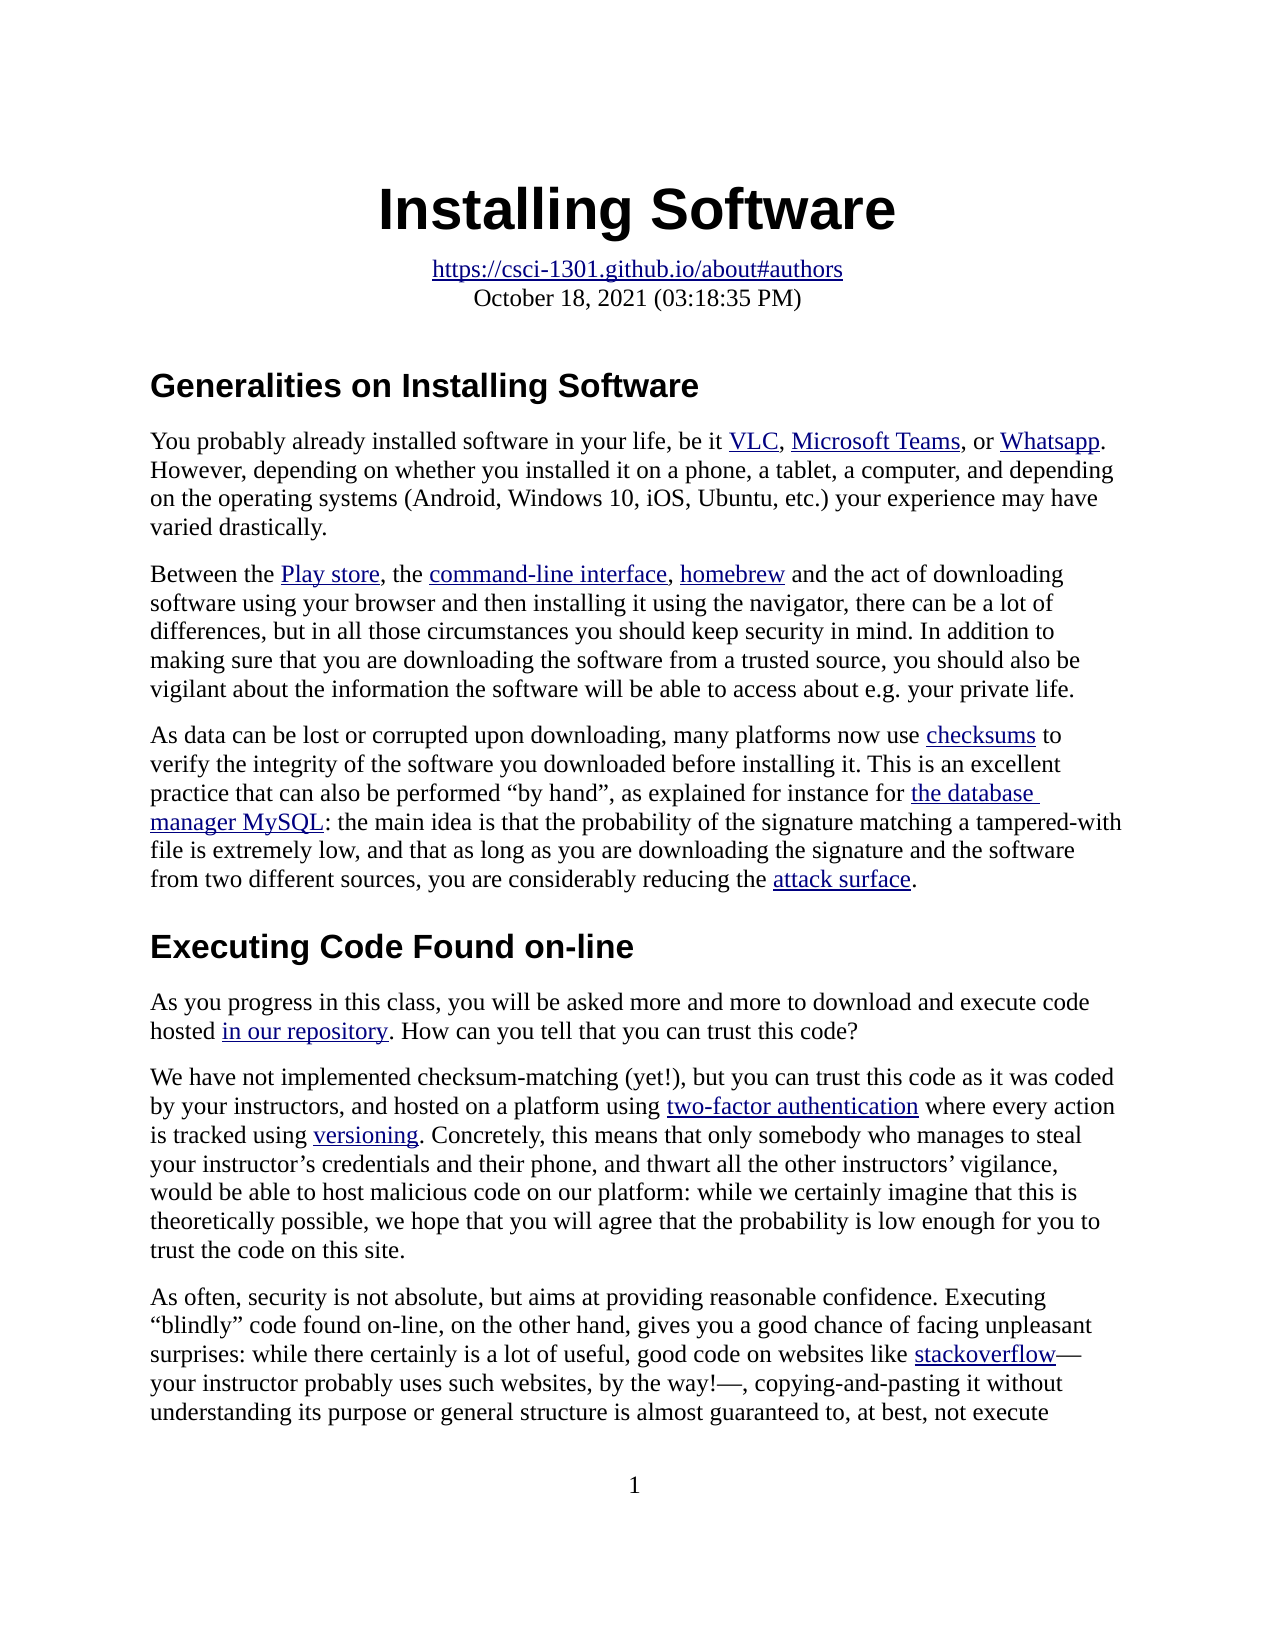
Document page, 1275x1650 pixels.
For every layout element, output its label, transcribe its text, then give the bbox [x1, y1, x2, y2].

text You probably already installed software in your life, be it VLC, Microsoft Teams, or Whatsapp. However, depending on whether you installed it on a phone, a tablet, a computer, and depending on the operating systems (Android, Windows 10, iOS, Ubuntu, etc.) your experience may have varied drastically. [150, 426, 1125, 541]
text As often, security is not absolute, but aims at providing reasonable confidence. Executing “blindly” code found on-line, on the other hand, gives you a good chance of facing unpleasant surprises: while there certainly is a lot of useful, good code on websites like stackoverflow—your instructor probably uses such websites, by the way!—, copying-and-pasting it without understanding its purpose or general structure is almost guaranteed to, at best, not execute [150, 1282, 1125, 1425]
text October 18, 2021 (03:18:35 PM) [150, 283, 1125, 312]
title Installing Software [150, 175, 1125, 242]
text As you progress in this class, you will be asked more and more to download and execute code hosted in our repository. How can you tell that you can trust this code? [150, 987, 1125, 1044]
subtitle Executing Code Found on-line [150, 927, 1125, 966]
text https://csci-1301.github.io/about#authors [150, 254, 1125, 283]
subtitle Generalities on Installing Software [150, 366, 1125, 404]
text Between the Play store, the command-line interface, homebrew and the act of downloading software using your browser and then installing it using the navigator, there can be a lot of differences, but in all those circumstances you should keep security in mind. In addition to making sure that you are downloading the software from a trusted source, you should also be vigilant about the information the software will be able to access about e.g. your private life. [150, 559, 1125, 703]
text We have not implemented checksum-matching (yet!), but you can trust this code as it was coded by your instructors, and hosted on a platform using two-factor authentication where every action is tracked using versioning. Concretely, this means that only somebody who manages to steal your instructor’s credentials and their phone, and thwart all the other instructors’ vigilance, would be able to host malicious code on our platform: while we certainly imagine that this is theoretically possible, we hope that you will agree that the probability is low enough for you to trust the code on this site. [150, 1062, 1125, 1264]
text As data can be lost or corrupted upon downloading, many platforms now use checksums to verify the integrity of the software you downloaded before installing it. This is an excellent practice that can also be performed “by hand”, as explained for instance for the database manager MySQL: the main idea is that the probability of the signature matching a tampered-with file is extremely low, and that as long as you are downloading the signature and the software from two different sources, you are considerably reducing the attack surface. [150, 721, 1125, 893]
